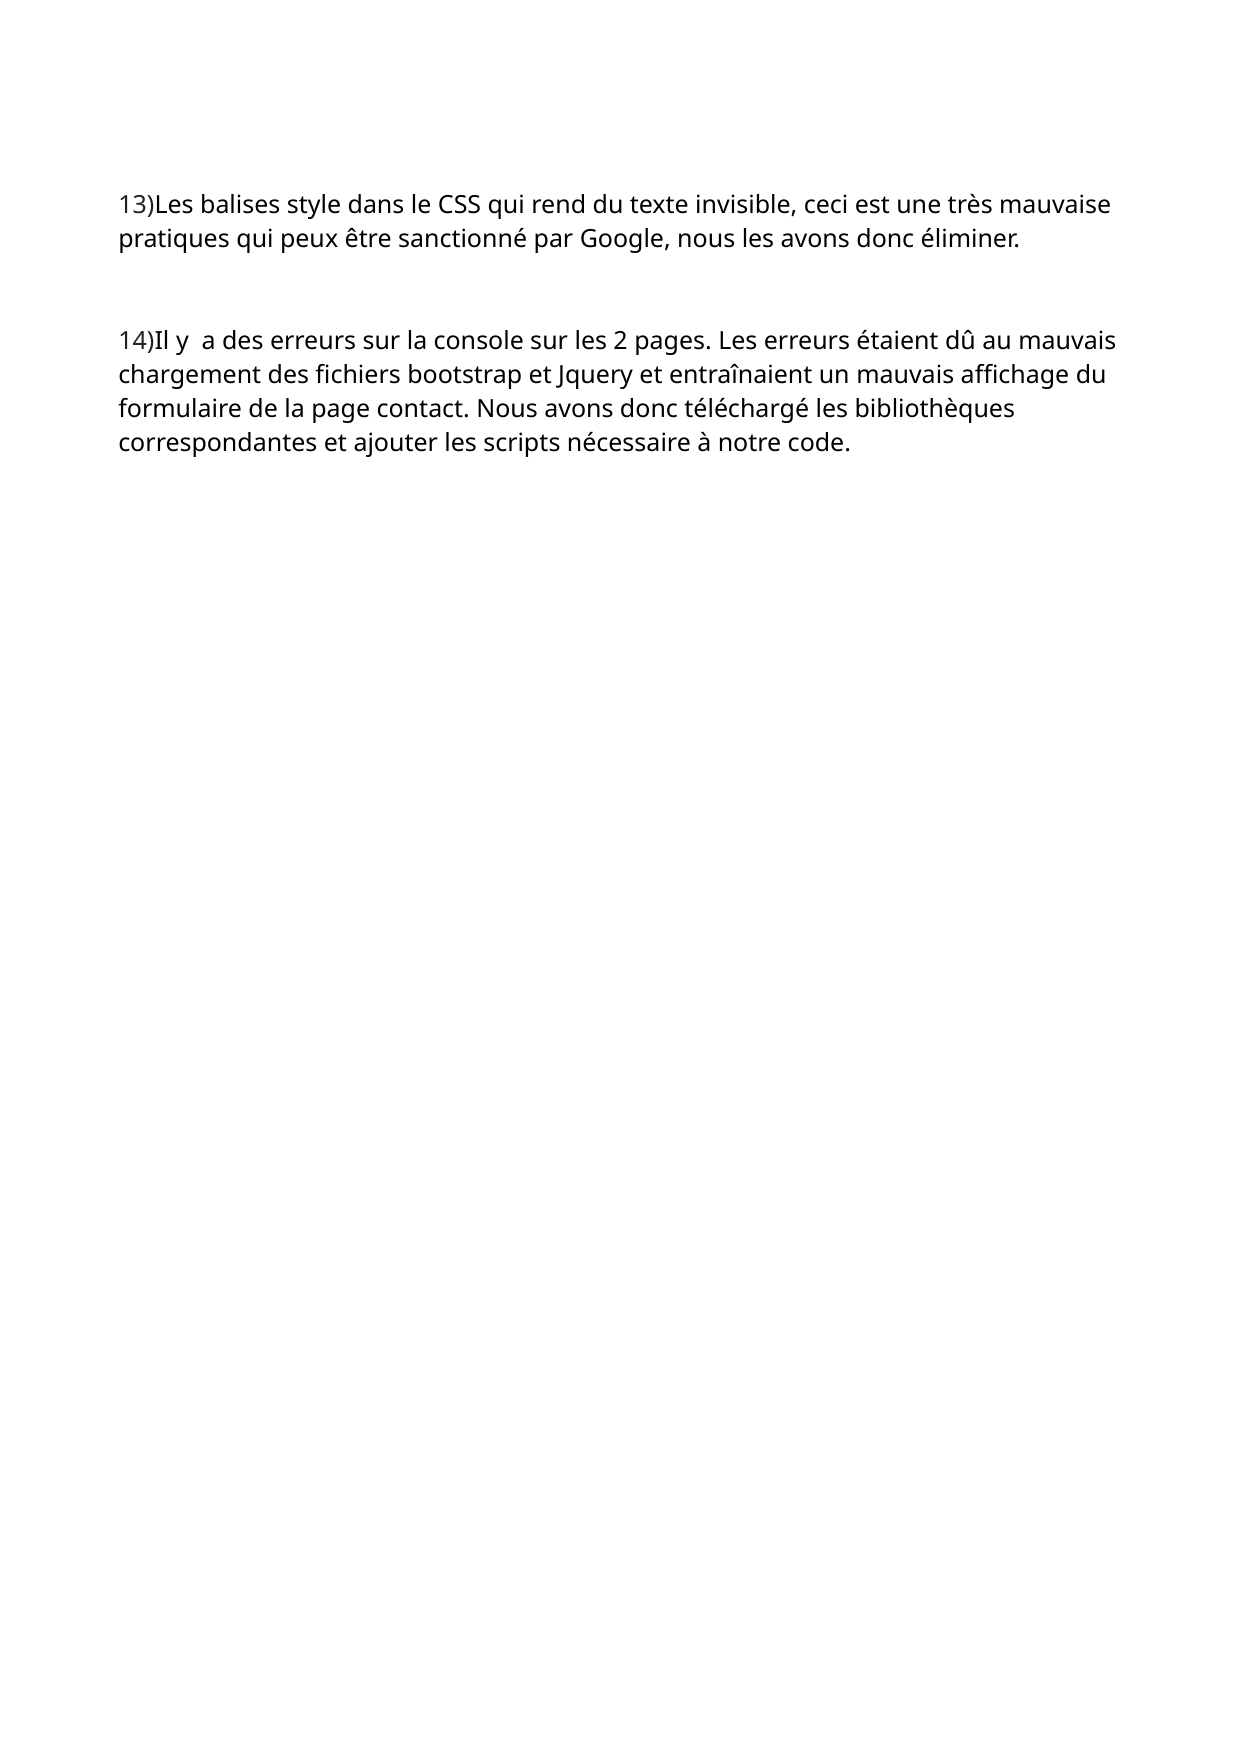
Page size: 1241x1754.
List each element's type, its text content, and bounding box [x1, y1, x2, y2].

text 14)Il y a des erreurs sur la console sur les 2 pages. Les erreurs étaient dû au mauvais chargement des fichiers bootstrap et Jquery et entraînaient un mauvais affichage du formulaire de la page contact. Nous avons donc téléchargé les bibliothèques correspondantes et ajouter les scripts nécessaire à notre code. [118, 322, 1122, 459]
text 13)Les balises style dans le CSS qui rend du texte invisible, ceci est une très mauvaise pratiques qui peux être sanctionné par Google, nous les avons donc éliminer. [118, 186, 1122, 254]
